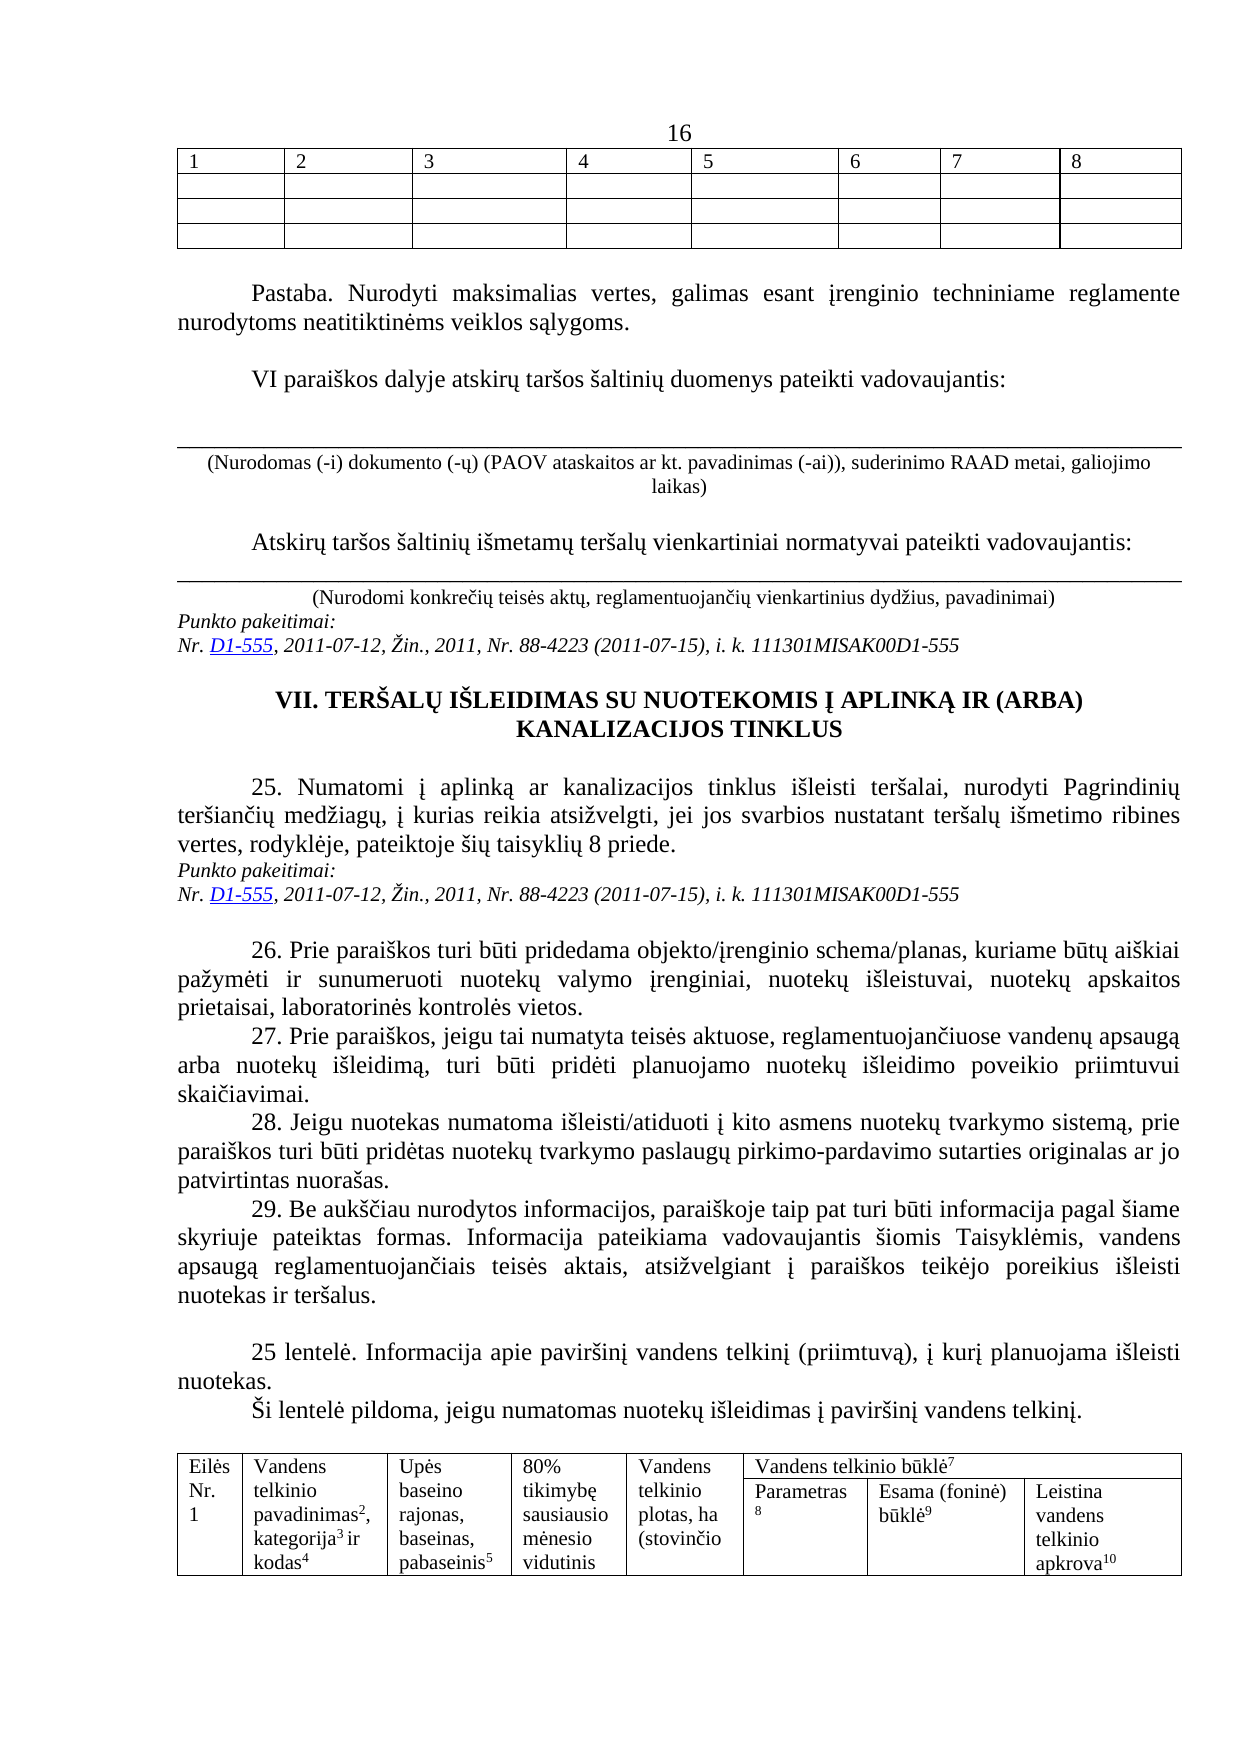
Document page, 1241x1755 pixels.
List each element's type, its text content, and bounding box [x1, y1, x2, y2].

table_cell 6 [839, 149, 940, 173]
table_cell Esama (foninė) būklė9 [868, 1479, 1024, 1575]
table_cell Parametras 8 [744, 1479, 867, 1575]
text 25. Numatomi į aplinką ar kanalizacijos tinklus išleisti teršalai, nurodyti Pagrindinių teršiančių medžiagų, į kurias reikia atsižvelgti, jei jos svarbios nustatant teršalų išmetimo ribines vertes, rodyklėje, pateiktoje šių taisyklių 8 priede. [177, 772, 1181, 858]
text Pastaba. Nurodyti maksimalias vertes, galimas esant įrenginio techniniame reglamente nurodytoms neatitiktinėms veiklos sąlygoms. [177, 278, 1181, 335]
text Punkto pakeitimai: [177, 609, 1181, 633]
text Punkto pakeitimai: [177, 858, 1181, 882]
table_cell [1061, 174, 1181, 198]
table_cell [941, 224, 1059, 248]
table_cell 2 [285, 149, 412, 173]
table_cell [567, 174, 691, 198]
table_header Eilės Nr. 1 [178, 1454, 242, 1575]
table_cell Leistina vandens telkinio apkrova10 [1025, 1479, 1181, 1575]
table_cell 4 [567, 149, 691, 173]
table_cell 3 [413, 149, 566, 173]
table_cell [941, 174, 1059, 198]
text 26. Prie paraiškos turi būti pridedama objekto/įrenginio schema/planas, kuriame būtų aiškiai pažymėti ir sunumeruoti nuotekų valymo įrenginiai, nuotekų išleistuvai, nuotekų apskaitos prietaisai, laboratorinės kontrolės vietos. [177, 935, 1181, 1021]
table_cell 7 [941, 149, 1059, 173]
table_cell [285, 199, 412, 223]
table_cell 8 [1061, 149, 1181, 173]
table_header Upės baseino rajonas, baseinas, pabaseinis5 [388, 1454, 511, 1575]
text VII. TERŠALŲ IŠLEIDIMAS SU NUOTEKOMIS Į APLINKĄ IR (ARBA) KANALIZACIJOS TINKLUS [177, 686, 1181, 743]
text 29. Be aukščiau nurodytos informacijos, paraiškoje taip pat turi būti informacija pagal šiame skyriuje pateiktas formas. Informacija pateikiama vadovaujantis šiomis Taisyklėmis, vandens apsaugą reglamentuojančiais teisės aktais, atsižvelgiant į paraiškos teikėjo poreikius išleisti nuotekas ir teršalus. [177, 1194, 1181, 1309]
table_cell [1061, 224, 1181, 248]
table_header Vandens telkinio būklė7 [744, 1454, 1181, 1478]
text 25 lentelė. Informacija apie paviršinį vandens telkinį (priimtuvą), į kurį planuojama išleisti nuotekas. [177, 1337, 1181, 1395]
text (Nurodomi konkrečių teisės aktų, reglamentuojančių vienkartinius dydžius, pavadinimai) [177, 585, 1181, 609]
table_cell [839, 224, 940, 248]
text (Nurodomas (-i) dokumento (-ų) (PAOV ataskaitos ar kt. pavadinimas (-ai)), suderinimo RAAD metai, galiojimo laikas) [177, 450, 1181, 498]
table_cell [413, 224, 566, 248]
table_cell [413, 174, 566, 198]
table_cell [839, 199, 940, 223]
table_cell [567, 224, 691, 248]
table_cell [692, 174, 838, 198]
text Ši lentelė pildoma, jeigu numatomas nuotekų išleidimas į paviršinį vandens telkinį. [177, 1395, 1181, 1424]
table_header Vandens telkinio plotas, ha (stovinčio [627, 1454, 743, 1575]
table_header Vandens telkinio pavadinimas2, kategorija3 ir kodas4 [243, 1454, 387, 1575]
text Atskirų taršos šaltinių išmetamų teršalų vienkartiniai normatyvai pateikti vadovaujantis: [177, 527, 1181, 556]
text 27. Prie paraiškos, jeigu tai numatyta teisės aktuose, reglamentuojančiuose vandenų apsaugą arba nuotekų išleidimą, turi būti pridėti planuojamo nuotekų išleidimo poveikio priimtuvui skaičiavimai. [177, 1021, 1181, 1107]
table_cell [178, 224, 284, 248]
table_cell [413, 199, 566, 223]
table_cell [567, 199, 691, 223]
table_cell [285, 174, 412, 198]
table_cell 5 [692, 149, 838, 173]
text Nr. D1-555, 2011-07-12, Žin., 2011, Nr. 88-4223 (2011-07-15), i. k. 111301MISAK00D1-555 [177, 633, 1181, 657]
text 28. Jeigu nuotekas numatoma išleisti/atiduoti į kito asmens nuotekų tvarkymo sistemą, prie paraiškos turi būti pridėtas nuotekų tvarkymo paslaugų pirkimo-pardavimo sutarties originalas ar jo patvirtintas nuorašas. [177, 1107, 1181, 1194]
table_cell [285, 224, 412, 248]
text Nr. D1-555, 2011-07-12, Žin., 2011, Nr. 88-4223 (2011-07-15), i. k. 111301MISAK00D1-555 [177, 882, 1181, 906]
table_cell [178, 174, 284, 198]
table_cell [839, 174, 940, 198]
table_header 80% tikimybę sausiausio mėnesio vidutinis [512, 1454, 626, 1575]
table_cell [941, 199, 1059, 223]
table_cell [692, 224, 838, 248]
text VI paraiškos dalyje atskirų taršos šaltinių duomenys pateikti vadovaujantis: [177, 364, 1181, 393]
table_cell [178, 199, 284, 223]
table_cell [692, 199, 838, 223]
table_cell [1061, 199, 1181, 223]
table_cell 1 [178, 149, 284, 173]
